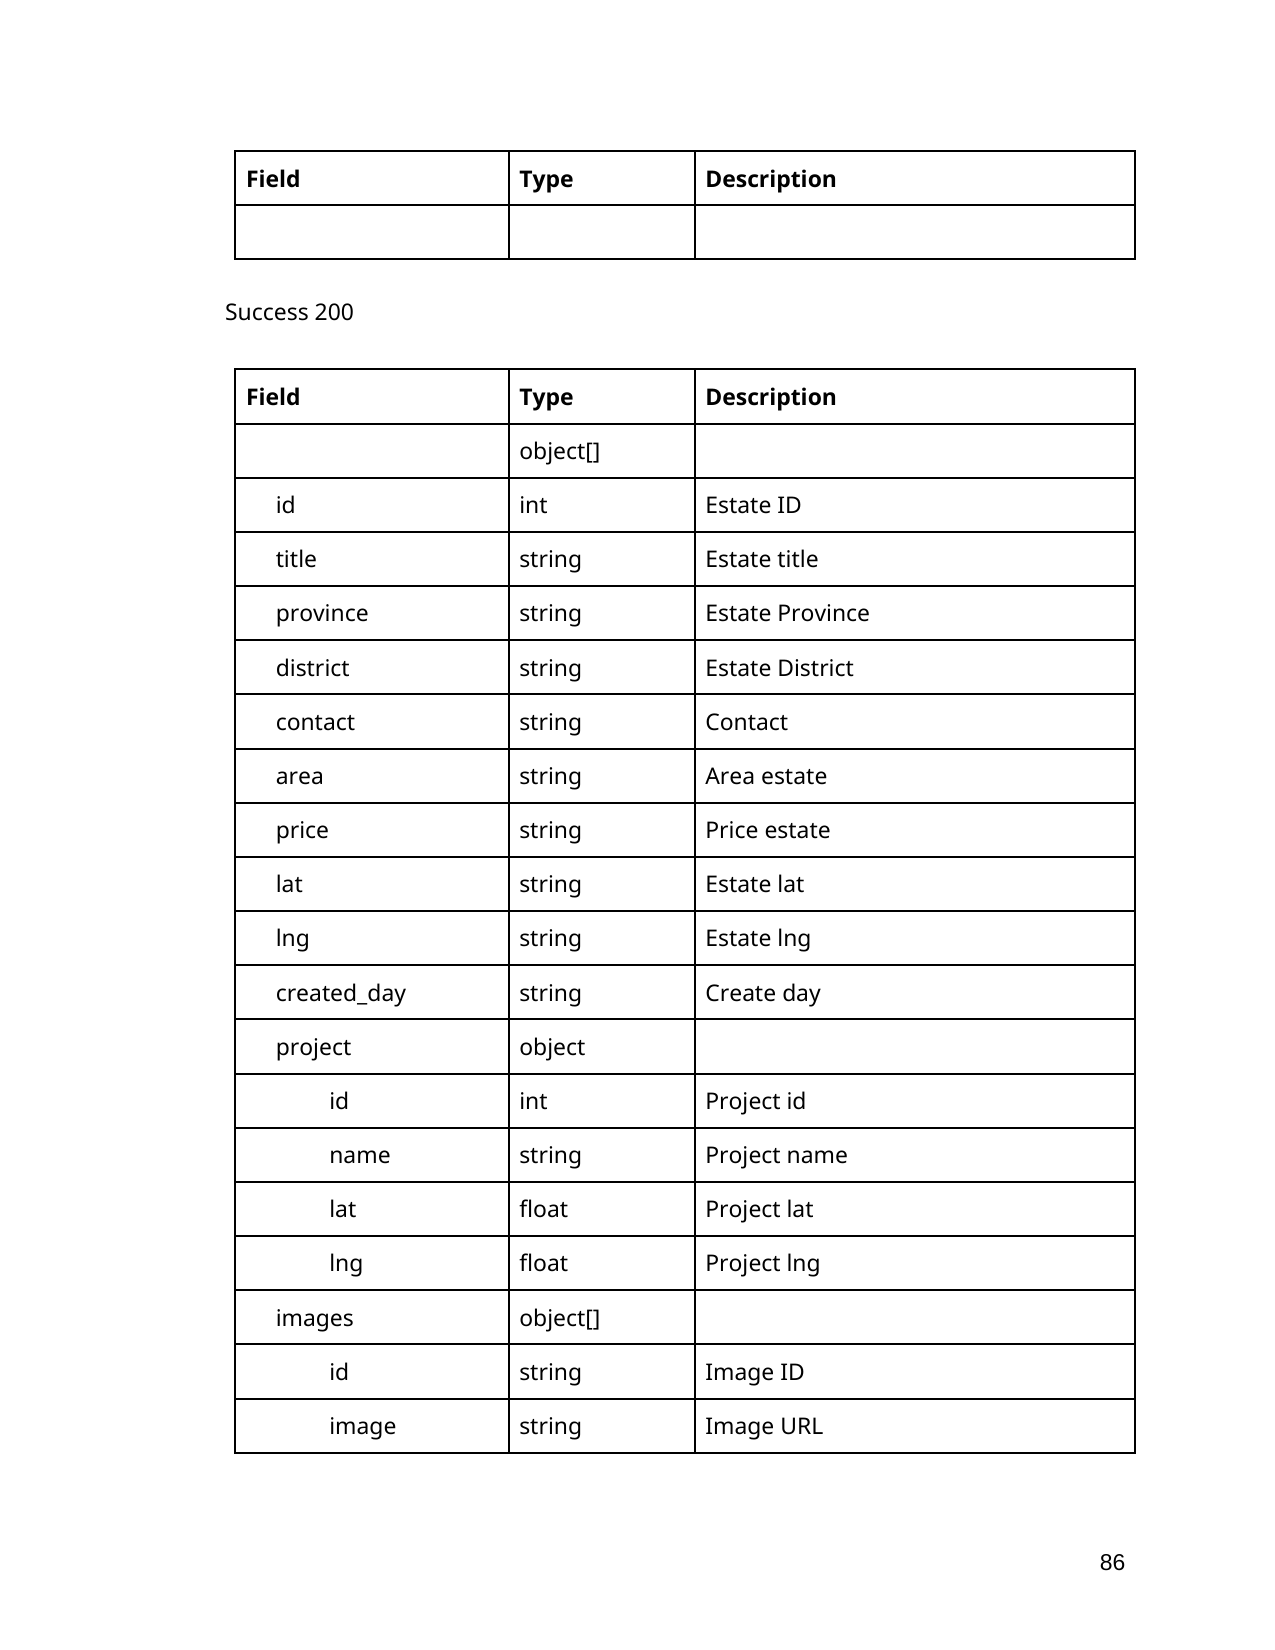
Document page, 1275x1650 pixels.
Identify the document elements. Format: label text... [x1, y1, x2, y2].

table_cell string [510, 912, 694, 964]
table_cell id [236, 1345, 508, 1397]
table_cell [696, 425, 1134, 477]
table_header Type [510, 370, 694, 422]
table_cell image [236, 1400, 508, 1452]
table_cell images [236, 1291, 508, 1343]
table_cell string [510, 587, 694, 639]
table_cell price [236, 804, 508, 856]
table_cell string [510, 641, 694, 693]
table_cell Estate lng [696, 912, 1134, 964]
table_cell Project lat [696, 1183, 1134, 1235]
table_cell float [510, 1183, 694, 1235]
table_cell Estate Province [696, 587, 1134, 639]
table_cell [510, 206, 694, 258]
table_cell Image URL [696, 1400, 1134, 1452]
table_cell [236, 425, 508, 477]
table_cell [696, 1291, 1134, 1343]
table_cell Project name [696, 1129, 1134, 1181]
table_cell Estate lat [696, 858, 1134, 910]
table_cell created_day [236, 966, 508, 1018]
table_header Field [236, 370, 508, 422]
table_header Type [510, 152, 694, 204]
table_cell title [236, 533, 508, 585]
table_cell Contact [696, 695, 1134, 747]
table_cell contact [236, 695, 508, 747]
table_header Description [696, 152, 1134, 204]
table_cell string [510, 533, 694, 585]
table_cell [696, 206, 1134, 258]
table_cell area [236, 750, 508, 802]
table_cell string [510, 1400, 694, 1452]
table_cell string [510, 1129, 694, 1181]
table_cell string [510, 750, 694, 802]
table_cell string [510, 966, 694, 1018]
table_cell lat [236, 858, 508, 910]
table_cell float [510, 1237, 694, 1289]
table_cell Project id [696, 1075, 1134, 1127]
table_cell string [510, 858, 694, 910]
table_cell Price estate [696, 804, 1134, 856]
table_cell object[] [510, 425, 694, 477]
text Success 200 [225, 296, 1125, 328]
table_cell int [510, 479, 694, 531]
table_cell object[] [510, 1291, 694, 1343]
table_cell Estate District [696, 641, 1134, 693]
table_cell Estate ID [696, 479, 1134, 531]
table_cell Area estate [696, 750, 1134, 802]
table_cell province [236, 587, 508, 639]
table_cell Create day [696, 966, 1134, 1018]
table_cell Image ID [696, 1345, 1134, 1397]
table_cell id [236, 1075, 508, 1127]
table_cell int [510, 1075, 694, 1127]
table_cell district [236, 641, 508, 693]
table_cell Estate title [696, 533, 1134, 585]
table_cell name [236, 1129, 508, 1181]
table_cell object [510, 1020, 694, 1072]
table_cell [696, 1020, 1134, 1072]
table_header Description [696, 370, 1134, 422]
table_cell string [510, 695, 694, 747]
table_header Field [236, 152, 508, 204]
table_cell string [510, 1345, 694, 1397]
table_cell string [510, 804, 694, 856]
table_cell lng [236, 1237, 508, 1289]
table_cell project [236, 1020, 508, 1072]
table_cell [236, 206, 508, 258]
table_cell Project lng [696, 1237, 1134, 1289]
table_cell lat [236, 1183, 508, 1235]
table_cell id [236, 479, 508, 531]
table_cell lng [236, 912, 508, 964]
